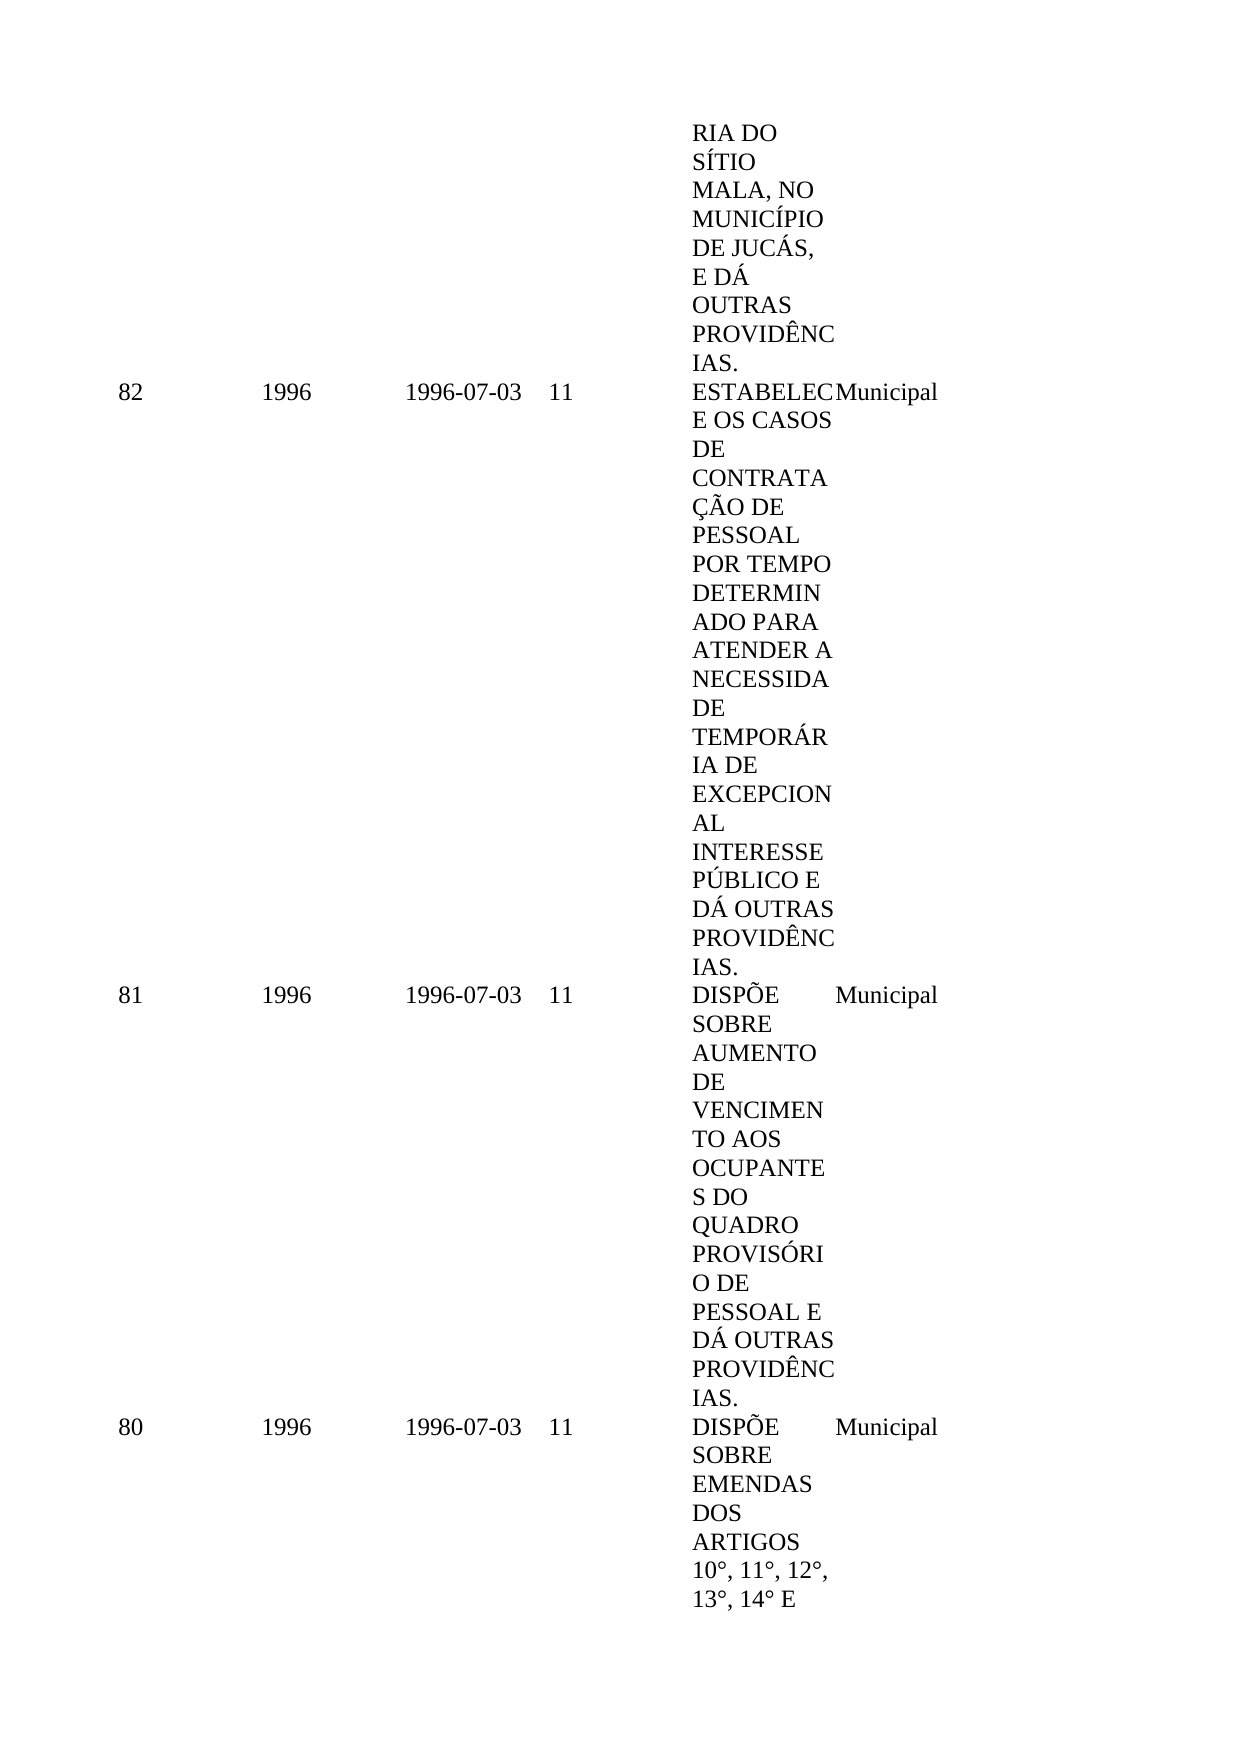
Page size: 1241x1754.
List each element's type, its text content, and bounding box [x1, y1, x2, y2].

table_cell 1996-07-03 [405, 981, 548, 1412]
table_cell Municipal [835, 1412, 979, 1613]
table_cell [979, 981, 1122, 1412]
table_cell 11 [548, 981, 692, 1412]
table_cell [548, 118, 692, 377]
table_cell DISPÕE SOBRE AUMENTO DE VENCIMENTO AOS OCUPANTES DO QUADRO PROVISÓRIO DE PESSOAL E DÁ OUTRAS PROVIDÊNCIAS. [692, 981, 835, 1412]
table_cell 81 [118, 981, 261, 1412]
table_cell 11 [548, 377, 692, 981]
table_cell [979, 1412, 1122, 1613]
table_cell [261, 118, 405, 377]
table_cell 1996-07-03 [405, 1412, 548, 1613]
table_cell [979, 118, 1122, 377]
table_cell 82 [118, 377, 261, 981]
table_cell [405, 118, 548, 377]
table_cell 11 [548, 1412, 692, 1613]
table_cell 1996 [261, 981, 405, 1412]
table_cell DISPÕE SOBRE EMENDAS DOS ARTIGOS 10°, 11°, 12°, 13°, 14° E [692, 1412, 835, 1613]
table_cell 1996-07-03 [405, 377, 548, 981]
table_cell 80 [118, 1412, 261, 1613]
table_cell 1996 [261, 1412, 405, 1613]
table_cell Municipal [835, 377, 979, 981]
table_cell 1996 [261, 377, 405, 981]
table_cell ESTABELECE OS CASOS DE CONTRATAÇÃO DE PESSOAL POR TEMPO DETERMINADO PARA ATENDER A NECESSIDADE TEMPORÁRIA DE EXCEPCIONAL INTERESSE PÚBLICO E DÁ OUTRAS PROVIDÊNCIAS. [692, 377, 835, 981]
table_cell [118, 118, 261, 377]
table_cell [979, 377, 1122, 981]
table_cell [835, 118, 979, 377]
table_cell RIA DO SÍTIO MALA, NO MUNICÍPIO DE JUCÁS, E DÁ OUTRAS PROVIDÊNCIAS. [692, 118, 835, 377]
table_cell Municipal [835, 981, 979, 1412]
